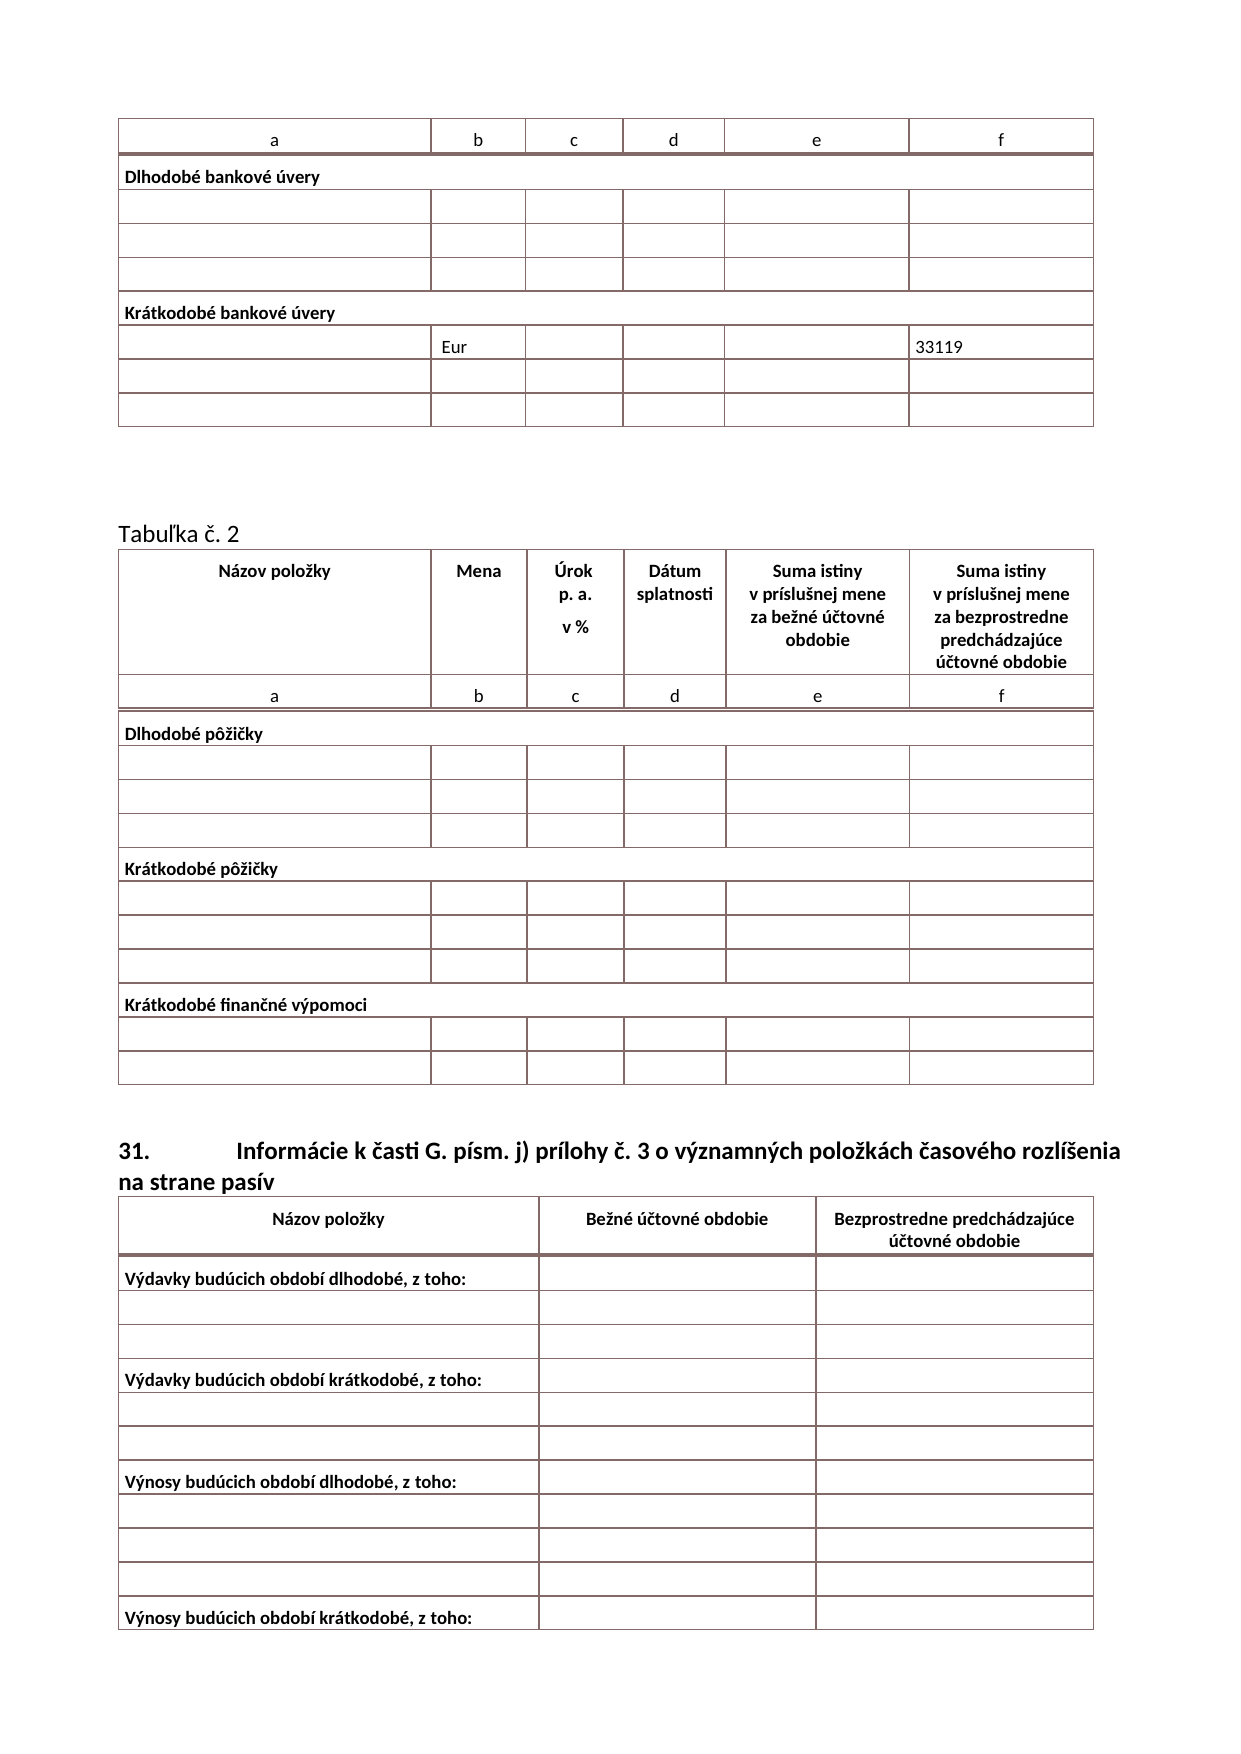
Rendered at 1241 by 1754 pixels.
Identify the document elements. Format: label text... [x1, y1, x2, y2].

table_cell [624, 326, 724, 358]
table_cell [625, 1052, 725, 1084]
table_header Dátum splatnosti [625, 550, 725, 674]
table_cell [432, 1018, 526, 1050]
table_cell [526, 190, 622, 223]
table_cell e [725, 119, 908, 152]
table_cell [528, 780, 623, 813]
table_cell [432, 916, 526, 948]
table_cell [432, 950, 526, 982]
table_cell [625, 882, 725, 914]
table_cell [910, 224, 1093, 257]
table_cell b [432, 119, 525, 152]
table_cell d [625, 675, 725, 707]
table_cell [540, 1325, 815, 1358]
table_cell [119, 360, 430, 392]
table_cell [526, 394, 622, 426]
table_cell [540, 1495, 815, 1527]
table_cell [528, 814, 623, 847]
table_cell [119, 224, 430, 257]
table_cell f [910, 675, 1093, 707]
table_cell [625, 1018, 725, 1050]
table_cell b [432, 675, 526, 707]
table_cell [119, 1563, 538, 1595]
table_cell [119, 1427, 538, 1459]
table_cell [526, 224, 622, 257]
table_header Bežné účtovné obdobie [540, 1197, 815, 1253]
table_cell d [624, 119, 724, 152]
table_cell [432, 360, 525, 392]
table_cell [817, 1393, 1093, 1425]
table_cell [817, 1461, 1093, 1493]
table_cell [119, 1052, 430, 1084]
table_cell a [119, 119, 430, 152]
table_cell [725, 394, 908, 426]
table_cell [725, 258, 908, 290]
table_cell c [528, 675, 623, 707]
table_cell [119, 950, 430, 982]
table_cell [119, 1325, 538, 1358]
table_cell [119, 814, 430, 847]
table_cell [528, 916, 623, 948]
table_cell Krátkodobé pôžičky [119, 848, 1093, 880]
table_cell Krátkodobé bankové úvery [119, 292, 1093, 324]
table_cell [624, 190, 724, 223]
table_cell [119, 394, 430, 426]
table_cell [432, 258, 525, 290]
table_cell [432, 882, 526, 914]
table_cell [526, 360, 622, 392]
table_cell Dlhodobé bankové úvery [119, 156, 1093, 189]
table_cell [119, 746, 430, 779]
table_cell [725, 190, 908, 223]
table_cell [817, 1427, 1093, 1459]
table_cell [528, 1018, 623, 1050]
table_cell [119, 882, 430, 914]
table_cell [910, 394, 1093, 426]
table_cell [910, 1018, 1093, 1050]
table_cell [727, 1052, 909, 1084]
table_cell [817, 1495, 1093, 1527]
table_header Mena [432, 550, 526, 674]
table_cell [624, 394, 724, 426]
table_cell f [910, 119, 1093, 152]
table_cell [624, 258, 724, 290]
table_cell [727, 882, 909, 914]
table_cell [119, 1495, 538, 1527]
table_cell [528, 882, 623, 914]
table_cell [119, 258, 430, 290]
table_cell [540, 1427, 815, 1459]
table_cell e [727, 675, 909, 707]
table_cell [119, 1291, 538, 1324]
table_cell [119, 326, 430, 358]
table_cell [817, 1257, 1093, 1290]
table_cell [910, 258, 1093, 290]
table_cell [910, 780, 1093, 813]
table_cell [624, 360, 724, 392]
table_cell [727, 746, 909, 779]
table_cell [625, 950, 725, 982]
table_cell [910, 1052, 1093, 1084]
table_cell Eur [432, 326, 525, 358]
table_cell [910, 814, 1093, 847]
table_cell [432, 1052, 526, 1084]
table_cell Dlhodobé pôžičky [119, 712, 1093, 745]
table_cell 33119 [910, 326, 1093, 358]
table_cell [540, 1461, 815, 1493]
table_cell [540, 1291, 815, 1324]
table_cell [432, 190, 525, 223]
table_header Úrok p. a. v % [528, 550, 623, 674]
table_cell [528, 1052, 623, 1084]
table_cell Výdavky budúcich období dlhodobé, z toho: [119, 1257, 538, 1290]
table_cell [910, 916, 1093, 948]
table_cell [817, 1597, 1093, 1629]
table_cell [432, 746, 526, 779]
table_cell [625, 780, 725, 813]
table_cell [540, 1529, 815, 1561]
table_cell [119, 1393, 538, 1425]
table_cell [119, 1018, 430, 1050]
table_cell [817, 1325, 1093, 1358]
table_cell [910, 950, 1093, 982]
table_cell [910, 882, 1093, 914]
table_header Názov položky [119, 1197, 538, 1253]
table_cell [526, 326, 622, 358]
table_cell [432, 780, 526, 813]
table_cell [119, 916, 430, 948]
table_cell [910, 190, 1093, 223]
table_cell [817, 1529, 1093, 1561]
table_cell [528, 746, 623, 779]
table_cell [725, 326, 908, 358]
table_cell [540, 1393, 815, 1425]
table_cell [817, 1359, 1093, 1392]
table_cell [526, 258, 622, 290]
table_cell [910, 360, 1093, 392]
text Tabuľka č. 2 [118, 518, 1122, 548]
table_cell [540, 1563, 815, 1595]
table_cell [540, 1597, 815, 1629]
table_cell [625, 746, 725, 779]
table_cell [817, 1291, 1093, 1324]
table_cell [540, 1257, 815, 1290]
table_cell [119, 1529, 538, 1561]
table_cell [727, 950, 909, 982]
table_header Bezprostredne predchádzajúce účtovné obdobie [817, 1197, 1093, 1253]
table_cell [727, 814, 909, 847]
table_cell [624, 224, 724, 257]
table_cell [725, 360, 908, 392]
table_cell [727, 916, 909, 948]
table_cell [727, 1018, 909, 1050]
table_cell [727, 780, 909, 813]
table_cell [625, 814, 725, 847]
table_cell [625, 916, 725, 948]
table_cell a [119, 675, 430, 707]
table_cell Výnosy budúcich období dlhodobé, z toho: [119, 1461, 538, 1493]
table_cell [119, 780, 430, 813]
table_cell Výdavky budúcich období krátkodobé, z toho: [119, 1359, 538, 1392]
table_cell [817, 1563, 1093, 1595]
table_cell c [526, 119, 622, 152]
table_cell [528, 950, 623, 982]
table_header Suma istiny v príslušnej mene za bezprostredne predchádzajúce účtovné obdobie [910, 550, 1093, 674]
table_cell [540, 1359, 815, 1392]
table_header Názov položky [119, 550, 430, 674]
table_cell Výnosy budúcich období krátkodobé, z toho: [119, 1597, 538, 1629]
table_cell [432, 224, 525, 257]
table_cell [910, 746, 1093, 779]
table_cell Krátkodobé finančné výpomoci [119, 984, 1093, 1016]
table_header Suma istiny v príslušnej mene za bežné účtovné obdobie [727, 550, 909, 674]
table_cell [432, 394, 525, 426]
table_cell [119, 190, 430, 223]
table_cell [432, 814, 526, 847]
table_cell [725, 224, 908, 257]
text 31. Informácie k časti G. písm. j) prílohy č. 3 o významných položkách časového rozlíšenia na strane pasív [118, 1135, 1122, 1196]
